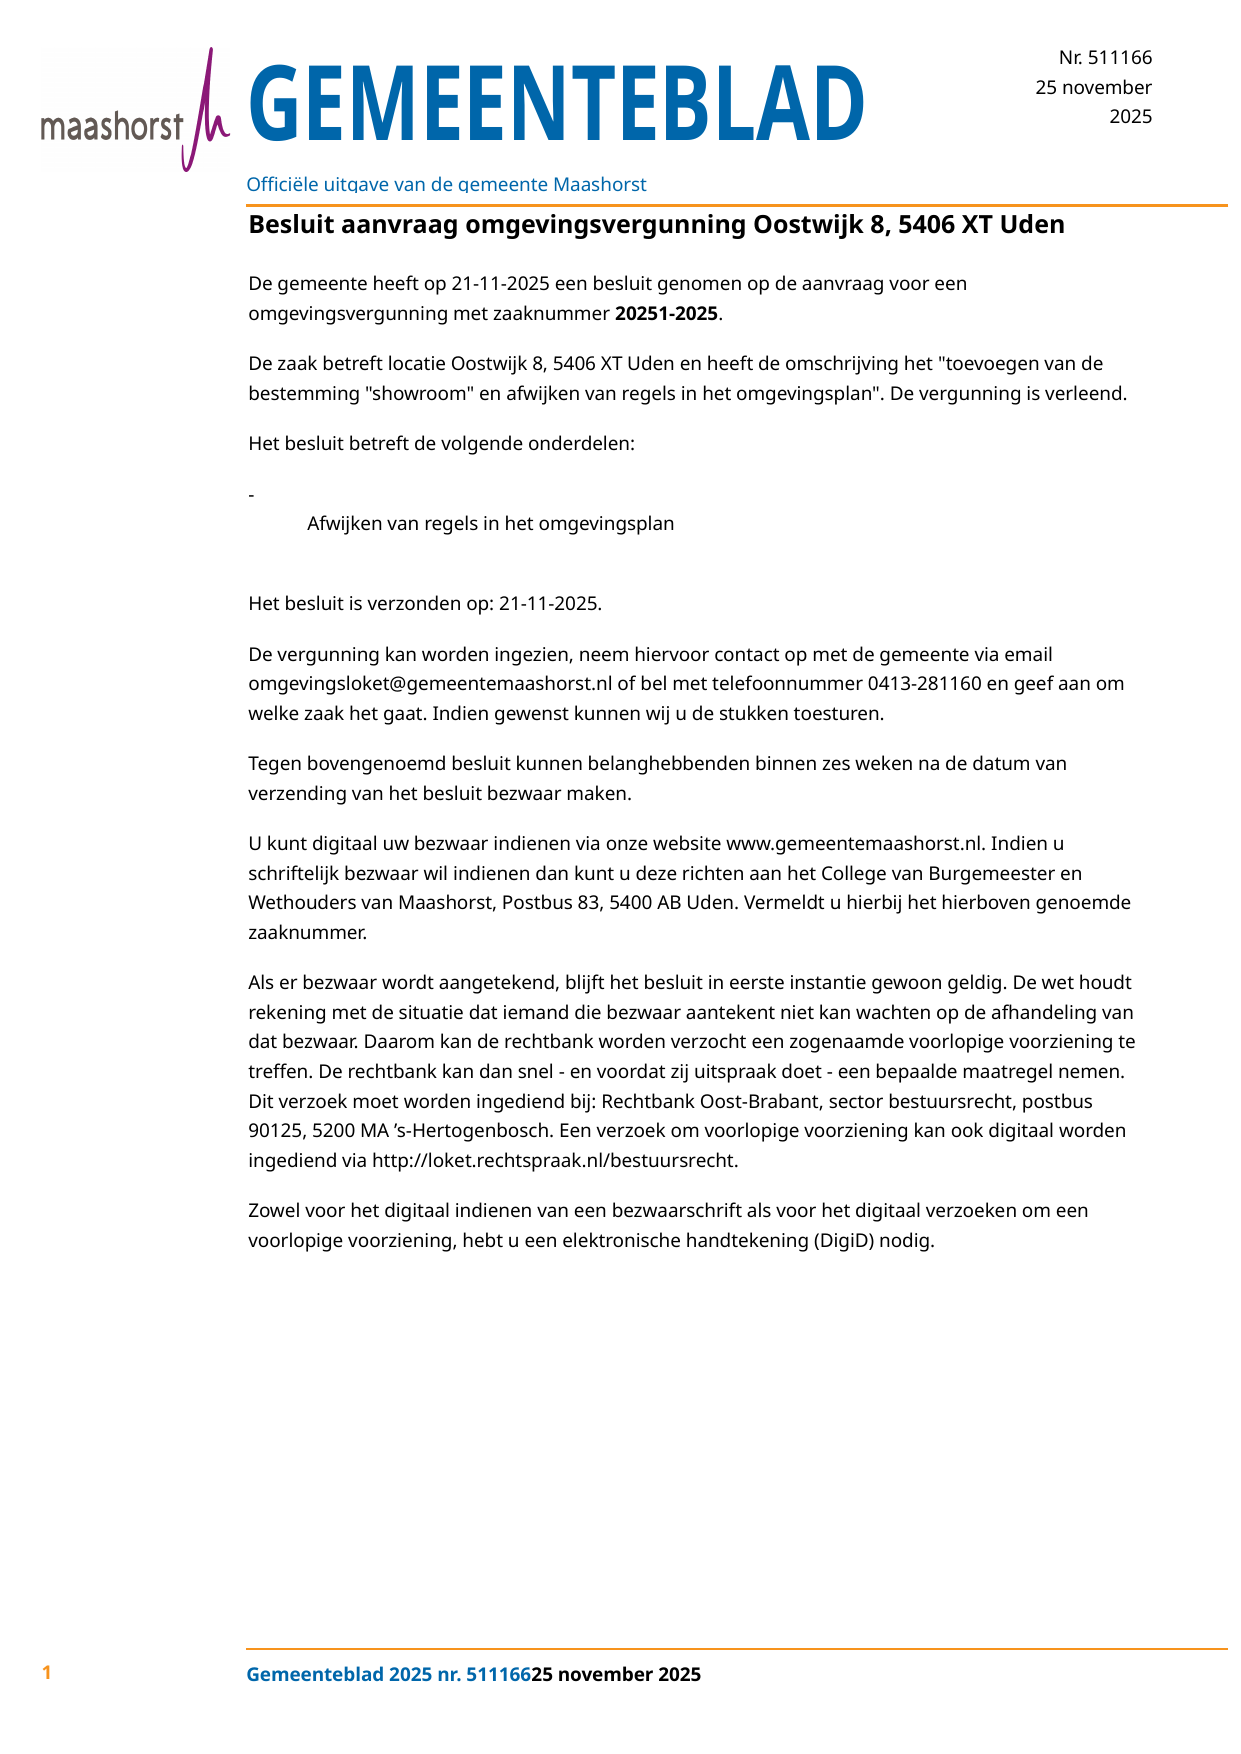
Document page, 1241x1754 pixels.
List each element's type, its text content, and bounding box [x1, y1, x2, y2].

text Het besluit is verzonden op: 21-11-2025. [248, 590, 1152, 616]
text De gemeente heeft op 21-11-2025 een besluit genomen op de aanvraag voor een omgevingsvergunning met zaaknummer 20251-2025. [248, 270, 1152, 326]
text De vergunning kan worden ingezien, neem hiervoor contact op met de gemeente via email omgevingsloket@gemeentemaashorst.nl of bel met telefoonnummer 0413-281160 en geef aan om welke zaak het gaat. Indien gewenst kunnen wij u de stukken toesturen. [248, 641, 1152, 726]
text U kunt digitaal uw bezwaar indienen via onze website www.gemeentemaashorst.nl. Indien u schriftelijk bezwaar wil indienen dan kunt u deze richten aan het College van Burgemeester en Wethouders van Maashorst, Postbus 83, 5400 AB Uden. Vermeldt u hierbij het hierboven genoemde zaaknummer. [248, 830, 1152, 945]
text Zowel voor het digitaal indienen van een bezwaarschrift als voor het digitaal verzoeken om een voorlopige voorziening, hebt u een elektronische handtekening (DigiD) nodig. [248, 1197, 1152, 1253]
text De zaak betreft locatie Oostwijk 8, 5406 XT Uden en heeft de omschrijving het "toevoegen van de bestemming "showroom" en afwijken van regels in het omgevingsplan". De vergunning is verleend. [248, 350, 1152, 406]
list Afwijken van regels in het omgevingsplan [248, 510, 1152, 536]
picture [41, 47, 231, 172]
text Tegen bovengenoemd besluit kunnen belanghebbenden binnen zes weken na de datum van verzending van het besluit bezwaar maken. [248, 750, 1152, 806]
text Besluit aanvraag omgevingsvergunning Oostwijk 8, 5406 XT Uden [248, 207, 1152, 241]
text Het besluit betreft de volgende onderdelen: [248, 430, 1152, 456]
text Als er bezwaar wordt aangetekend, blijft het besluit in eerste instantie gewoon geldig. De wet houdt rekening met de situatie dat iemand die bezwaar aantekent niet kan wachten op de afhandeling van dat bezwaar. Daarom kan de rechtbank worden verzocht een zogenaamde voorlopige voorziening te treffen. De rechtbank kan dan snel - en voordat zij uitspraak doet - een bepaalde maatregel nemen. Dit verzoek moet worden ingediend bij: Rechtbank Oost-Brabant, sector bestuursrecht, postbus 90125, 5200 MA ’s-Hertogenbosch. Een verzoek om voorlopige voorziening kan ook digitaal worden ingediend via http://loket.rechtspraak.nl/bestuursrecht. [248, 969, 1152, 1173]
